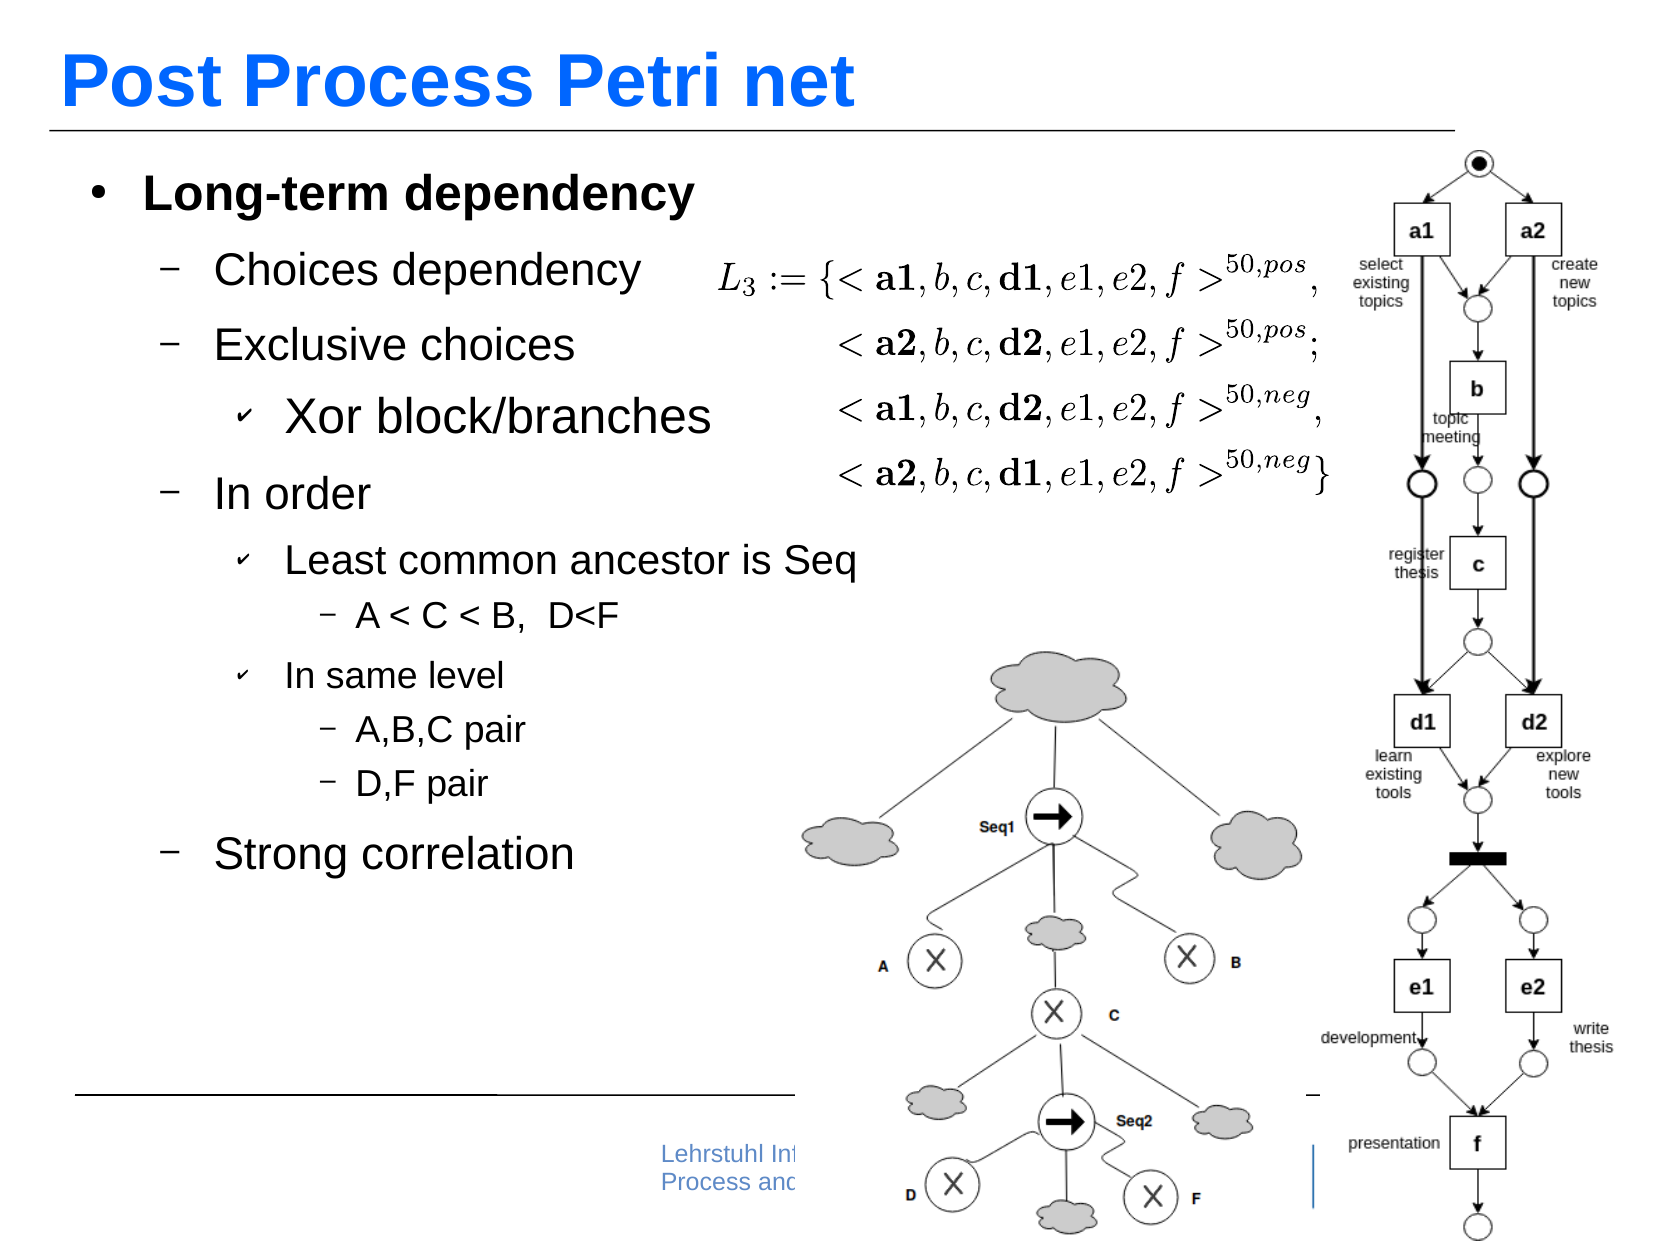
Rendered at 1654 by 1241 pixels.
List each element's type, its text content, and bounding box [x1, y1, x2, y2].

picture [795, 150, 1647, 1241]
list Long-term dependency Choices dependency Exclusive choices Xor block/branches In order Least common ancestor is Seq A < C < B, D<F In same level A,B,C pair D,F pair Strong correlation [71, 165, 871, 1021]
title Post Process Petri net [60, 30, 1549, 131]
text_box [716, 253, 1332, 496]
